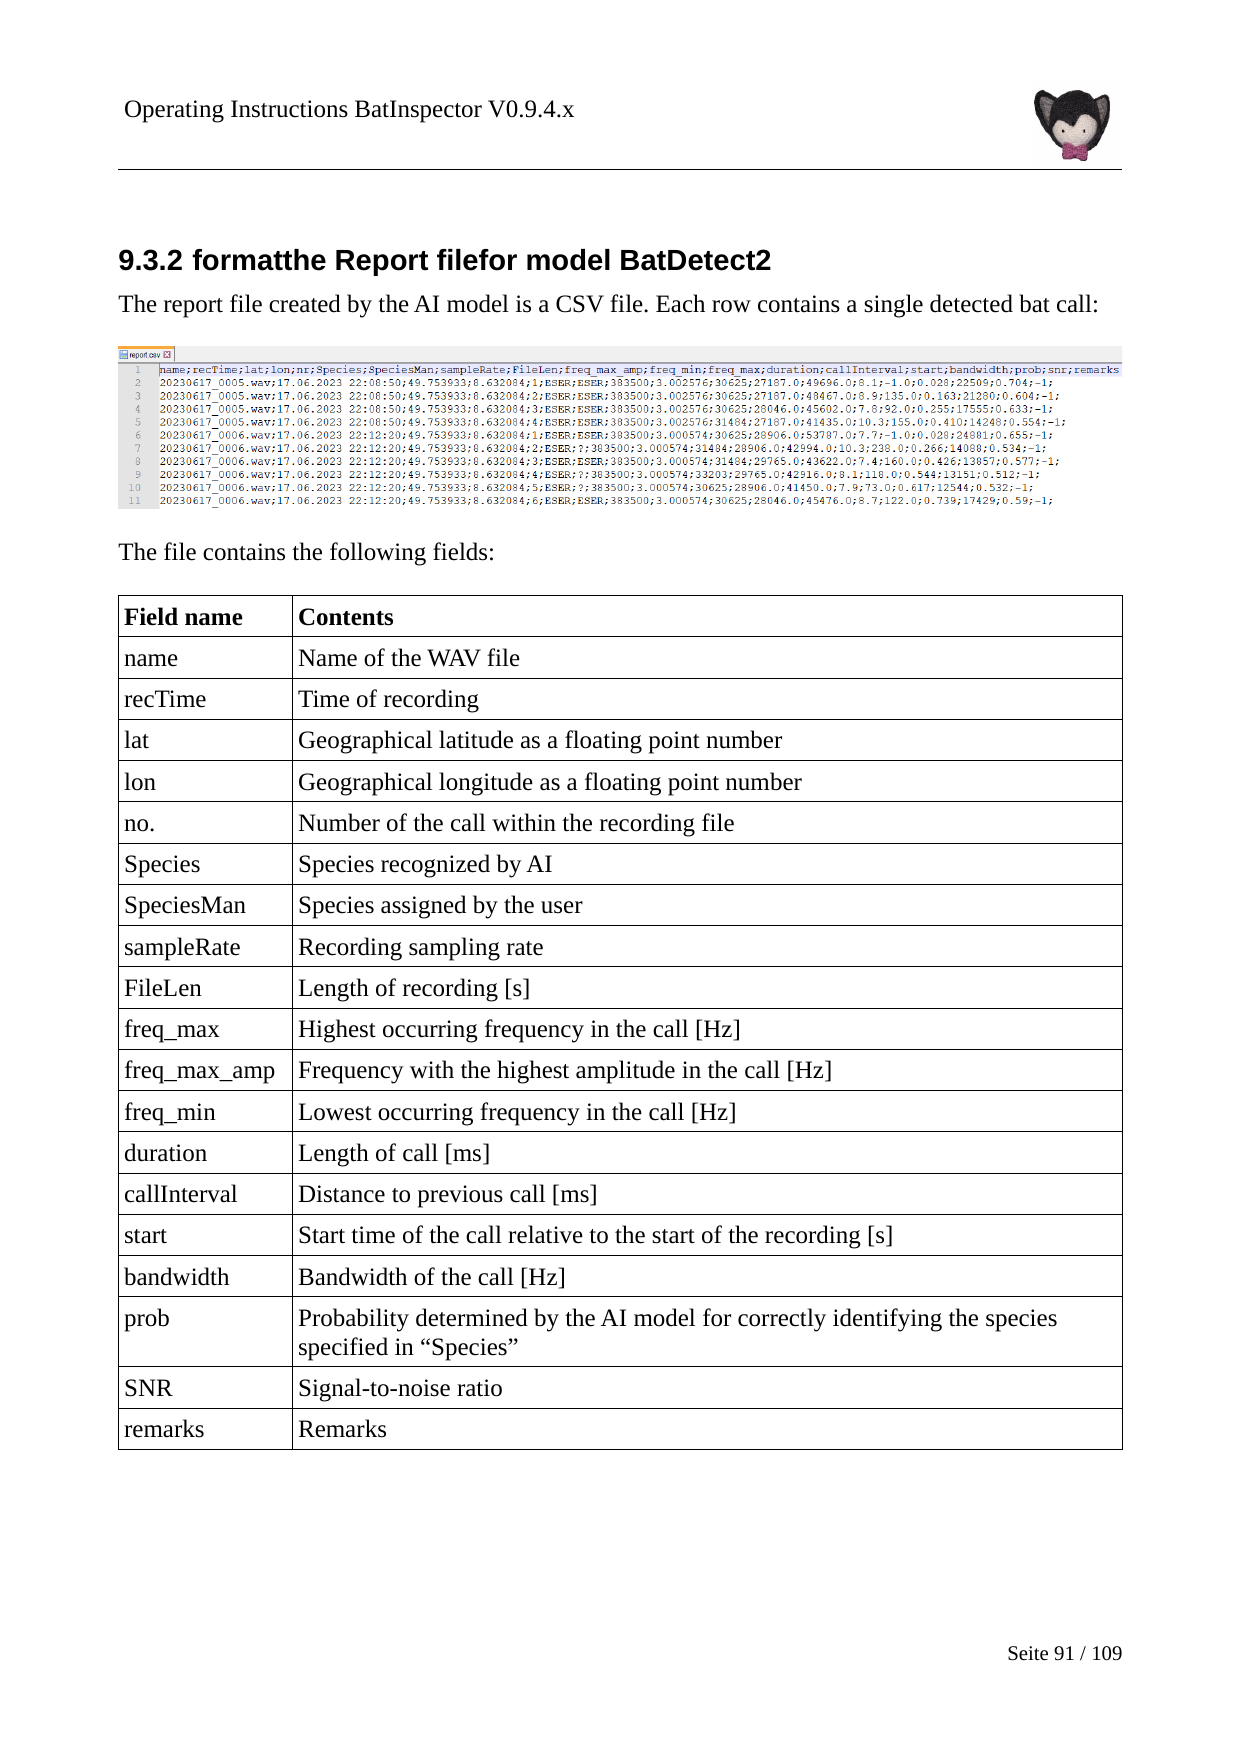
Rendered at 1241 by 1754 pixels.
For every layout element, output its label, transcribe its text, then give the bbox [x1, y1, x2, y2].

table_cell freq_max [119, 1009, 292, 1049]
table_cell Species assigned by the user [293, 885, 1122, 925]
table_cell SpeciesMan [119, 885, 292, 925]
table_cell SNR [119, 1367, 292, 1407]
table_cell remarks [119, 1409, 292, 1449]
table_header Field name [119, 596, 292, 636]
table_cell Geographical longitude as a floating point number [293, 761, 1122, 801]
table_cell Probability determined by the AI ​​model for correctly identifying the species specified in “Species” [293, 1297, 1122, 1366]
picture [118, 346, 1123, 509]
table_cell Highest occurring frequency in the call [Hz] [293, 1009, 1122, 1049]
table_cell Frequency with the highest amplitude in the call [Hz] [293, 1050, 1122, 1090]
table_cell recTime [119, 679, 292, 719]
table_cell Start time of the call relative to the start of the recording [s] [293, 1215, 1122, 1255]
picture [1030, 80, 1119, 169]
table_cell Remarks [293, 1409, 1122, 1449]
table_cell sampleRate [119, 926, 292, 966]
table_cell Length of call [ms] [293, 1132, 1122, 1172]
table_cell freq_min [119, 1091, 292, 1131]
table_cell Geographical latitude as a floating point number [293, 720, 1122, 760]
subtitle formatthe Report filefor model BatDetect2 [118, 243, 1122, 276]
text The report file created by the AI ​​model is a CSV file. Each row contains a single detected bat call: [118, 289, 1122, 318]
table_cell Recording sampling rate [293, 926, 1122, 966]
text The file contains the following fields: [118, 537, 1122, 566]
table_cell name [119, 637, 292, 677]
table_cell prob [119, 1297, 292, 1366]
table_cell Number of the call within the recording file [293, 802, 1122, 842]
table_cell Time of recording [293, 679, 1122, 719]
table_cell freq_max_amp [119, 1050, 292, 1090]
table_header Contents [293, 596, 1122, 636]
table_cell Length of recording [s] [293, 967, 1122, 1007]
table_cell Bandwidth of the call [Hz] [293, 1256, 1122, 1296]
table_cell Lowest occurring frequency in the call [Hz] [293, 1091, 1122, 1131]
table_cell callInterval [119, 1174, 292, 1214]
table_cell start [119, 1215, 292, 1255]
table_cell lon [119, 761, 292, 801]
table_cell bandwidth [119, 1256, 292, 1296]
table_cell Signal-to-noise ratio [293, 1367, 1122, 1407]
table_cell Distance to previous call [ms] [293, 1174, 1122, 1214]
table_cell lat [119, 720, 292, 760]
table_cell no. [119, 802, 292, 842]
table_cell Name of the WAV file [293, 637, 1122, 677]
table_cell Species [119, 844, 292, 884]
table_cell Species recognized by AI [293, 844, 1122, 884]
table_cell duration [119, 1132, 292, 1172]
table_cell FileLen [119, 967, 292, 1007]
